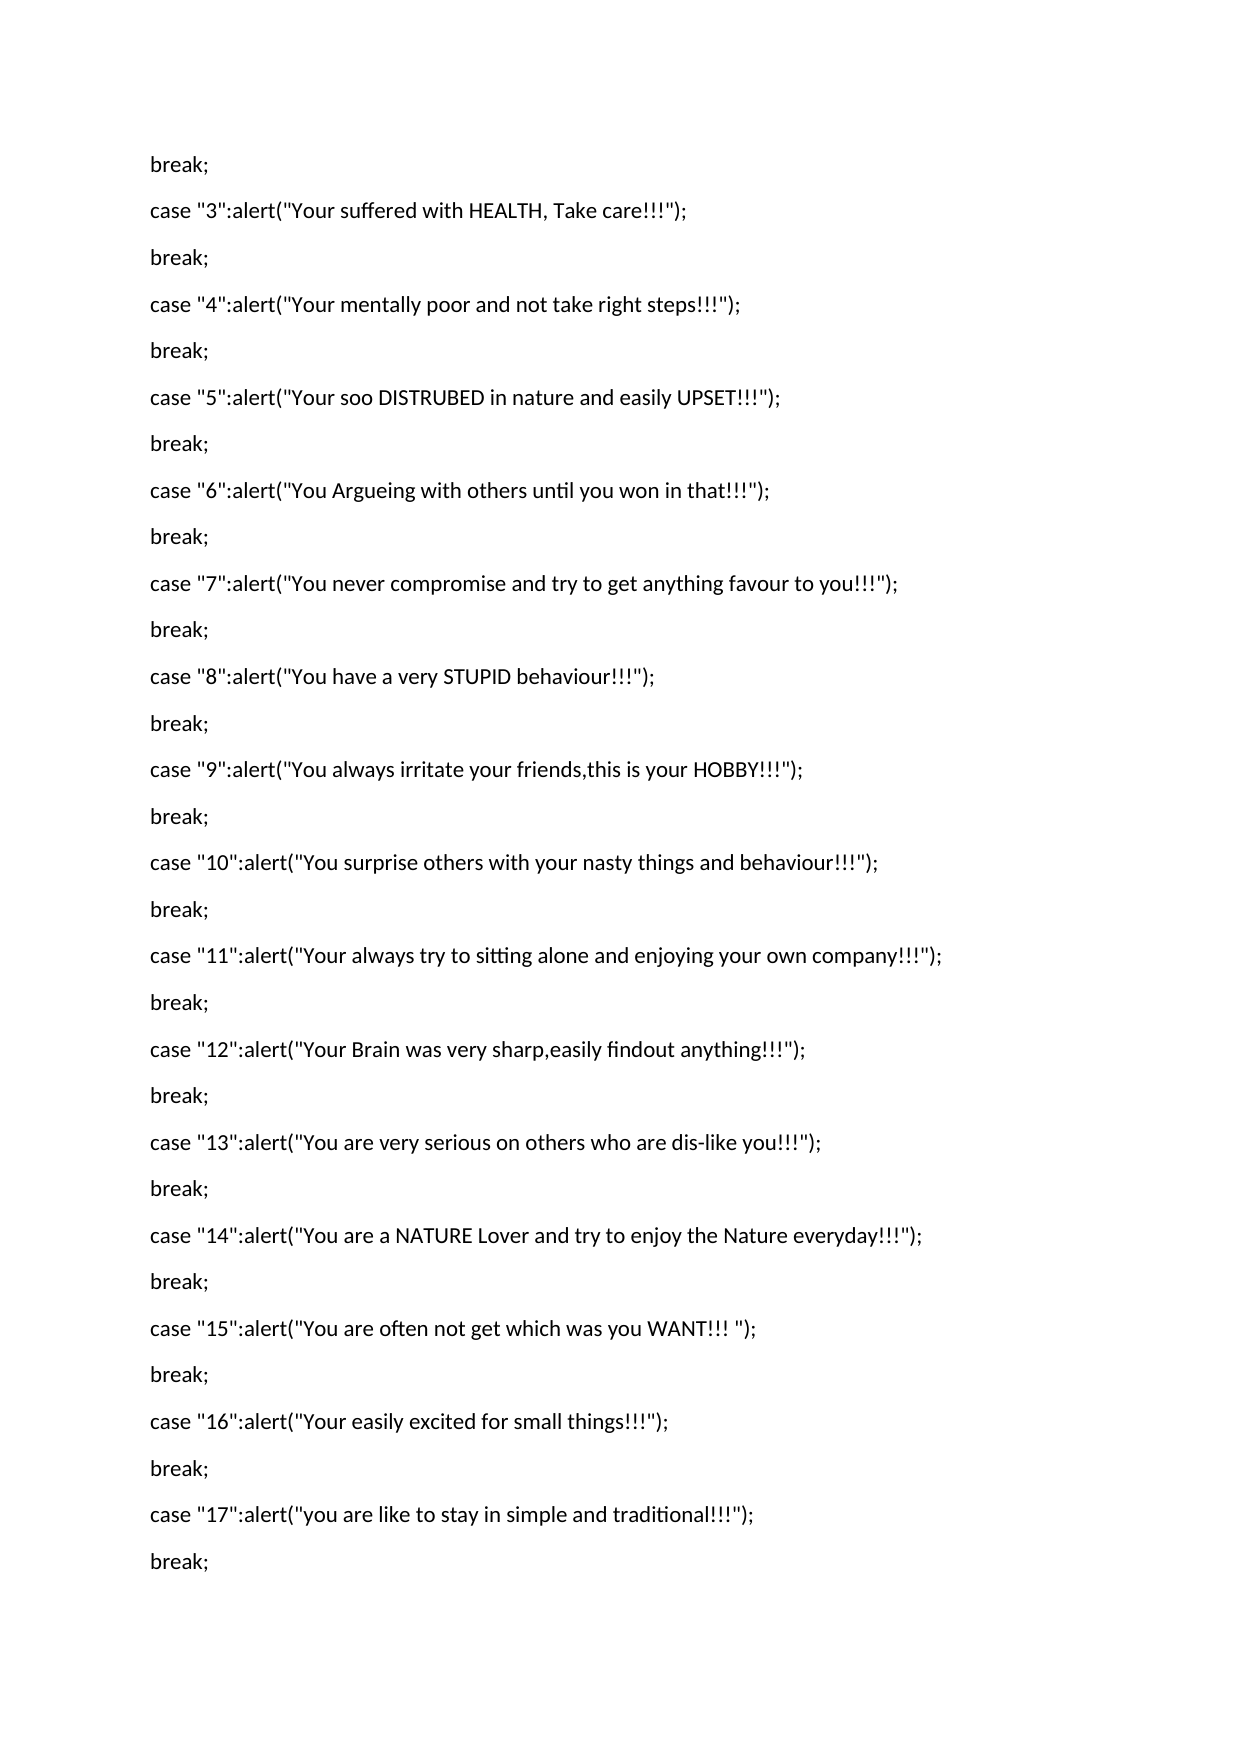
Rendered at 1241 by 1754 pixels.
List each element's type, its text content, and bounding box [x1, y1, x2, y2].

text case "11":alert("Your always try to sitting alone and enjoying your own company!!!"); [150, 942, 1090, 969]
text case "7":alert("You never compromise and try to get anything favour to you!!!"); [150, 569, 1090, 597]
text case "12":alert("Your Brain was very sharp,easily findout anything!!!"); [150, 1035, 1090, 1063]
text case "3":alert("Your suffered with HEALTH, Take care!!!"); [150, 197, 1090, 224]
text case "4":alert("Your mentally poor and not take right steps!!!"); [150, 290, 1090, 318]
text break; [150, 1361, 1090, 1389]
text break; [150, 616, 1090, 644]
text break; [150, 1174, 1090, 1202]
text break; [150, 429, 1090, 457]
text case "17":alert("you are like to stay in simple and traditional!!!"); [150, 1500, 1090, 1528]
text case "6":alert("You Argueing with others until you won in that!!!"); [150, 476, 1090, 504]
text break; [150, 150, 1090, 178]
text case "5":alert("Your soo DISTRUBED in nature and easily UPSET!!!"); [150, 383, 1090, 411]
text case "15":alert("You are often not get which was you WANT!!! "); [150, 1314, 1090, 1342]
text case "9":alert("You always irritate your friends,this is your HOBBY!!!"); [150, 755, 1090, 783]
text break; [150, 988, 1090, 1016]
text break; [150, 1267, 1090, 1296]
text break; [150, 243, 1090, 271]
text break; [150, 895, 1090, 923]
text break; [150, 336, 1090, 364]
text case "10":alert("You surprise others with your nasty things and behaviour!!!"); [150, 848, 1090, 876]
text case "8":alert("You have a very STUPID behaviour!!!"); [150, 662, 1090, 690]
text case "14":alert("You are a NATURE Lover and try to enjoy the Nature everyday!!!"); [150, 1221, 1090, 1249]
text case "13":alert("You are very serious on others who are dis-like you!!!"); [150, 1128, 1090, 1156]
text break; [150, 802, 1090, 830]
text break; [150, 1454, 1090, 1482]
text break; [150, 522, 1090, 551]
text break; [150, 1547, 1090, 1575]
text break; [150, 709, 1090, 737]
text case "16":alert("Your easily excited for small things!!!"); [150, 1407, 1090, 1435]
text break; [150, 1081, 1090, 1109]
